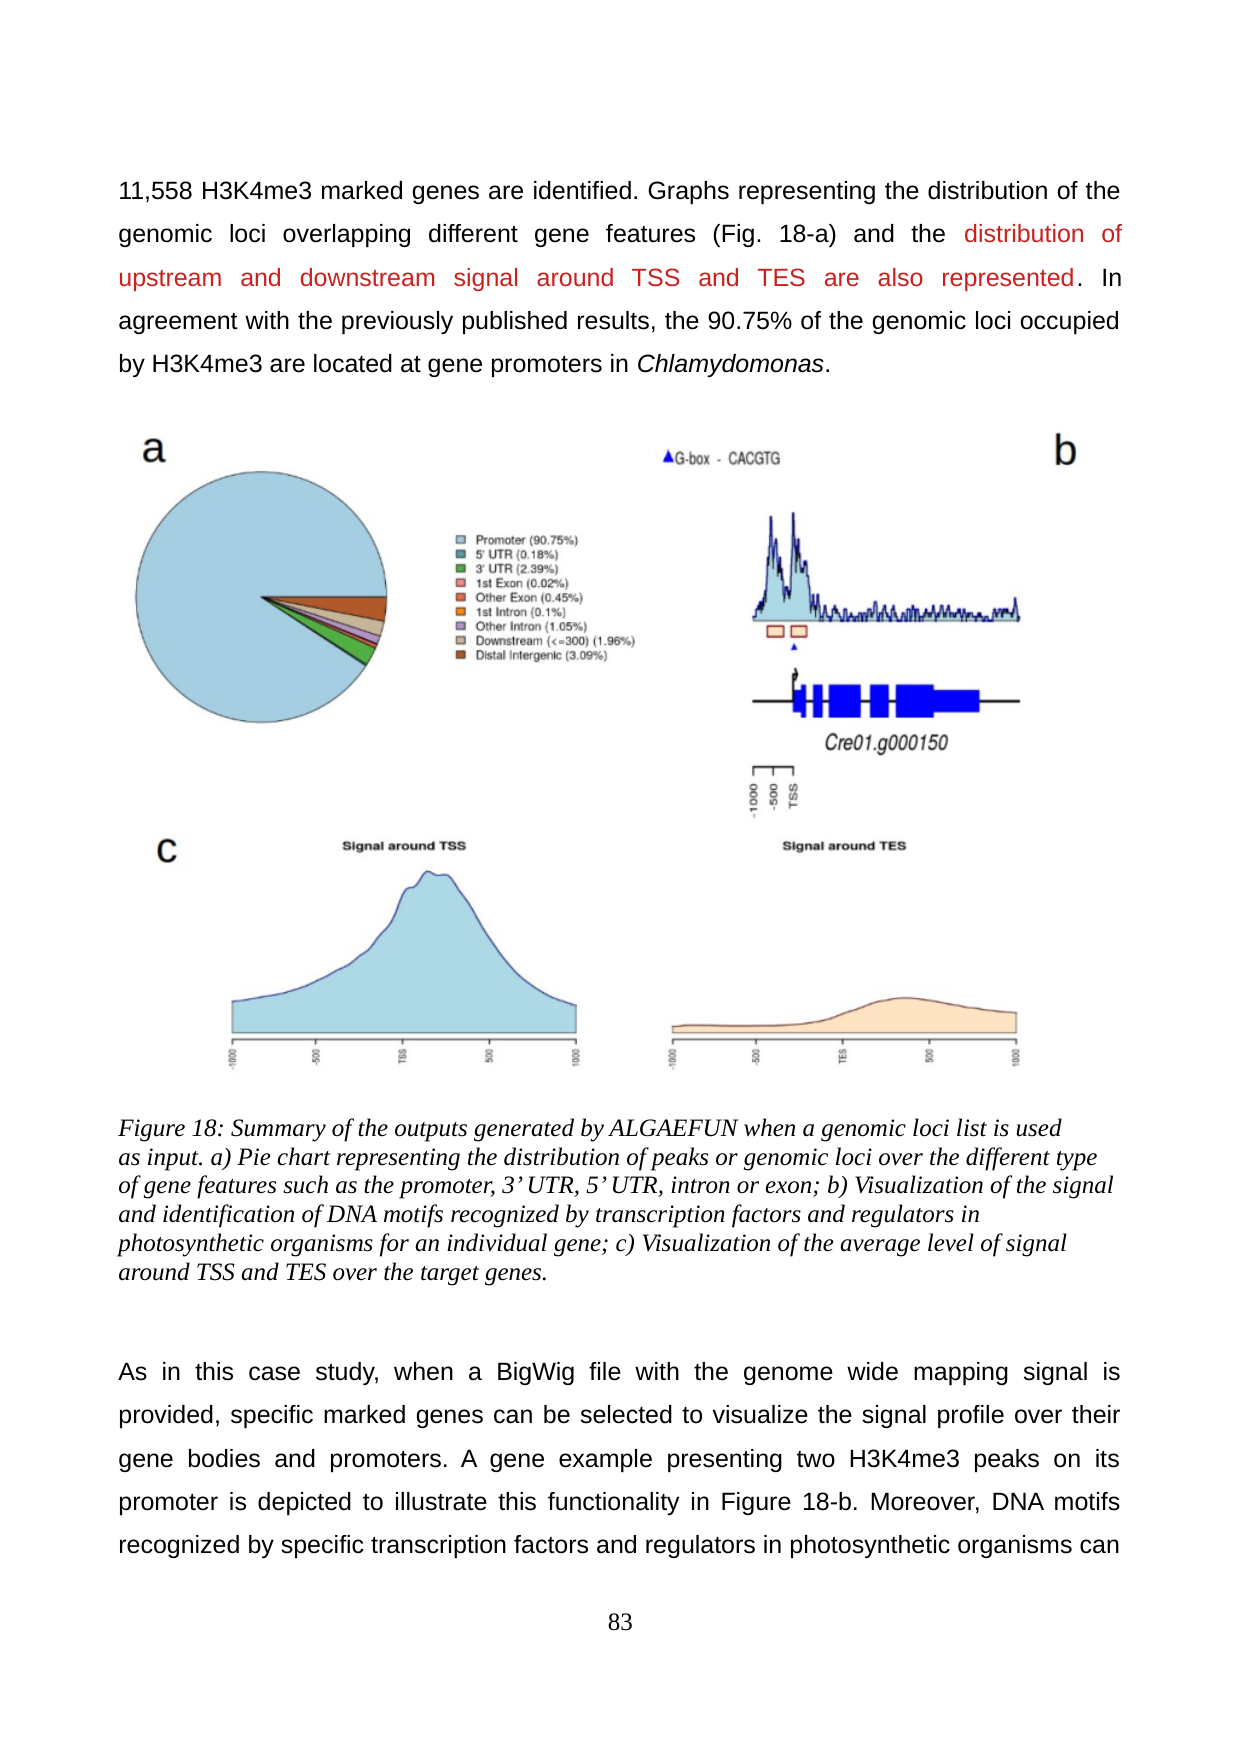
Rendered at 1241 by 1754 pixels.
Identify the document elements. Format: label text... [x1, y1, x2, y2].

text Figure 18: Summary of the outputs generated by ALGAEFUN when a genomic loci list is used as input. a) Pie chart representing the distribution of peaks or genomic loci over the different type of gene features such as the promoter, 3’ UTR, 5’ UTR, intron or exon; b) Visualization of the signal and identification of DNA motifs recognized by transcription factors and regulators in photosynthetic organisms for an individual gene; c) Visualization of the average level of signal around TSS and TES over the target genes. [118, 1113, 1122, 1285]
text 11,558 H3K4me3 marked genes are identified. Graphs representing the distribution of the genomic loci overlapping different gene features (Fig. 18-a) and the distribution of upstream and downstream signal around TSS and TES are also represented. In agreement with the previously published results, the 90.75% of the genomic loci occupied by H3K4me3 are located at gene promoters in Chlamydomonas. [118, 176, 1122, 378]
picture [118, 419, 1123, 1113]
text As in this case study, when a BigWig file with the genome wide mapping signal is provided, specific marked genes can be selected to visualize the signal profile over their gene bodies and promoters. A gene example presenting two H3K4me3 peaks on its promoter is depicted to illustrate this functionality in Figure 18-b. Moreover, DNA motifs recognized by specific transcription factors and regulators in photosynthetic organisms can [118, 1357, 1122, 1559]
